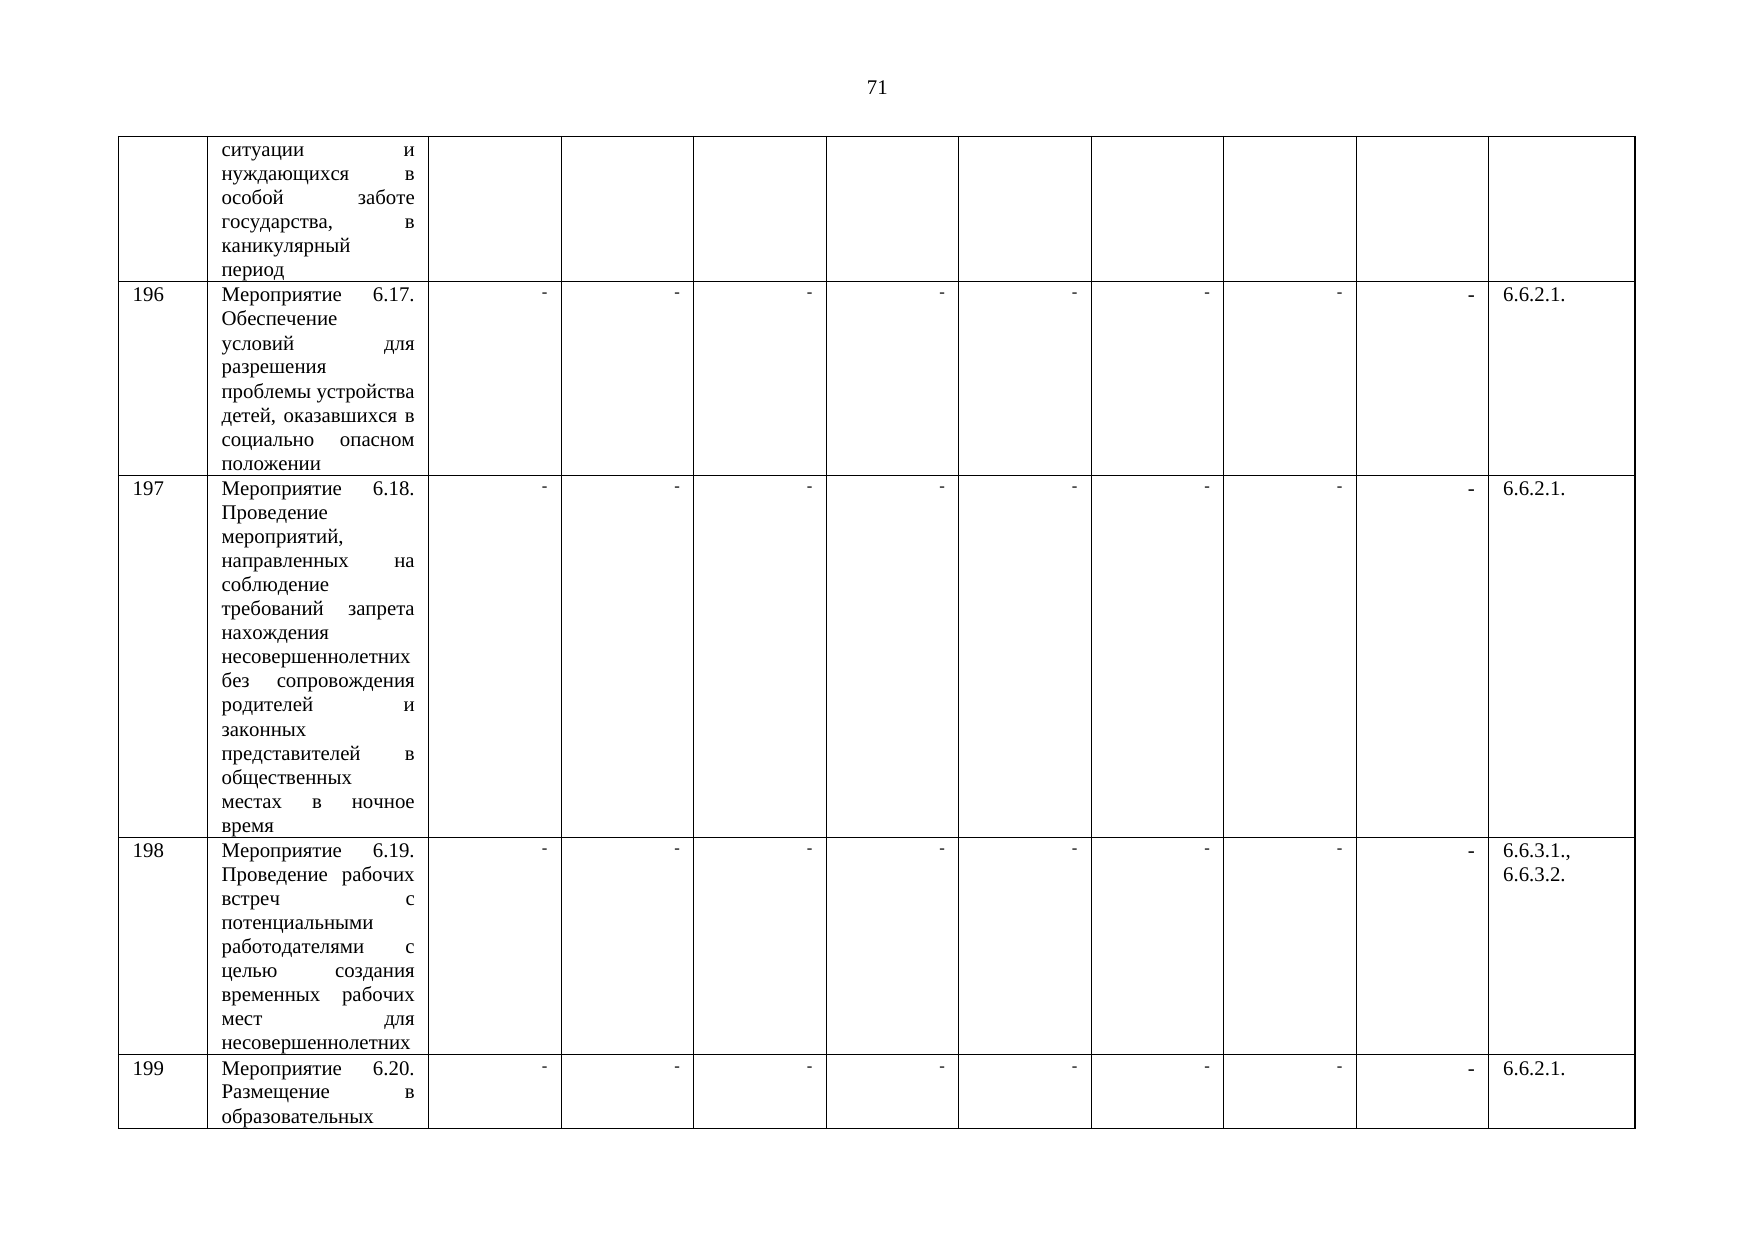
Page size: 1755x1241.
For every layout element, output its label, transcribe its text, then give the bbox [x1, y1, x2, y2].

table_cell - [827, 282, 958, 475]
table_cell - [827, 476, 958, 837]
table_cell - [1357, 282, 1488, 475]
table_cell - [694, 1055, 826, 1128]
table_cell Мероприятие 6.18. Проведение мероприятий, направленных на соблюдение требований запрета нахождения несовершеннолетних без сопровождения родителей и законных представителей в общественных местах в ночное время [208, 476, 428, 837]
table_cell ситуации и нуждающихся в особой заботе государства, в каникулярный период [208, 137, 428, 281]
table_cell Мероприятие 6.17. Обеспечение условий для разрешения проблемы устройства детей, оказавшихся в социально опасном положении [208, 282, 428, 475]
table_cell 6.6.2.1. [1489, 282, 1634, 475]
table_cell 196 [119, 282, 207, 475]
table_cell Мероприятие 6.20. Размещение в образовательных [208, 1055, 428, 1128]
table_cell 6.6.2.1. [1489, 1055, 1634, 1128]
table_cell - [827, 1055, 958, 1128]
table_cell - [694, 838, 826, 1054]
table_cell - [959, 476, 1091, 837]
table_cell - [694, 137, 826, 281]
table_cell - [694, 282, 826, 475]
table_cell - [1092, 838, 1223, 1054]
table_cell - [959, 1055, 1091, 1128]
table_cell - [429, 282, 561, 475]
table_cell - [562, 1055, 693, 1128]
table_cell - [562, 137, 693, 281]
table_cell - [429, 137, 561, 281]
table_cell - [1092, 476, 1223, 837]
table_cell - [827, 137, 958, 281]
table_cell - [827, 838, 958, 1054]
table_cell - [562, 282, 693, 475]
table_cell - [1357, 838, 1488, 1054]
table_cell [1489, 137, 1634, 281]
table_cell - [562, 476, 693, 837]
table_cell [119, 137, 207, 281]
table_cell 197 [119, 476, 207, 837]
table_cell - [959, 838, 1091, 1054]
table_cell 199 [119, 1055, 207, 1128]
table_cell - [694, 476, 826, 837]
table_cell - [1092, 282, 1223, 475]
table_cell 6.6.2.1. [1489, 476, 1634, 837]
table_cell - [429, 1055, 561, 1128]
table_cell - [1092, 137, 1223, 281]
table_cell Мероприятие 6.19. Проведение рабочих встреч с потенциальными работодателями с целью создания временных рабочих мест для несовершеннолетних [208, 838, 428, 1054]
table_cell - [1357, 137, 1488, 281]
table_cell - [1357, 1055, 1488, 1128]
table_cell - [429, 838, 561, 1054]
table_cell - [562, 838, 693, 1054]
table_cell - [1224, 137, 1356, 281]
table_cell - [1224, 1055, 1356, 1128]
table_cell - [1357, 476, 1488, 837]
table_cell 198 [119, 838, 207, 1054]
table_cell - [429, 476, 561, 837]
table_cell - [1224, 282, 1356, 475]
table_cell - [959, 137, 1091, 281]
table_cell - [1224, 476, 1356, 837]
table_cell - [1224, 838, 1356, 1054]
table_cell - [959, 282, 1091, 475]
table_cell - [1092, 1055, 1223, 1128]
table_cell 6.6.3.1., 6.6.3.2. [1489, 838, 1634, 1054]
